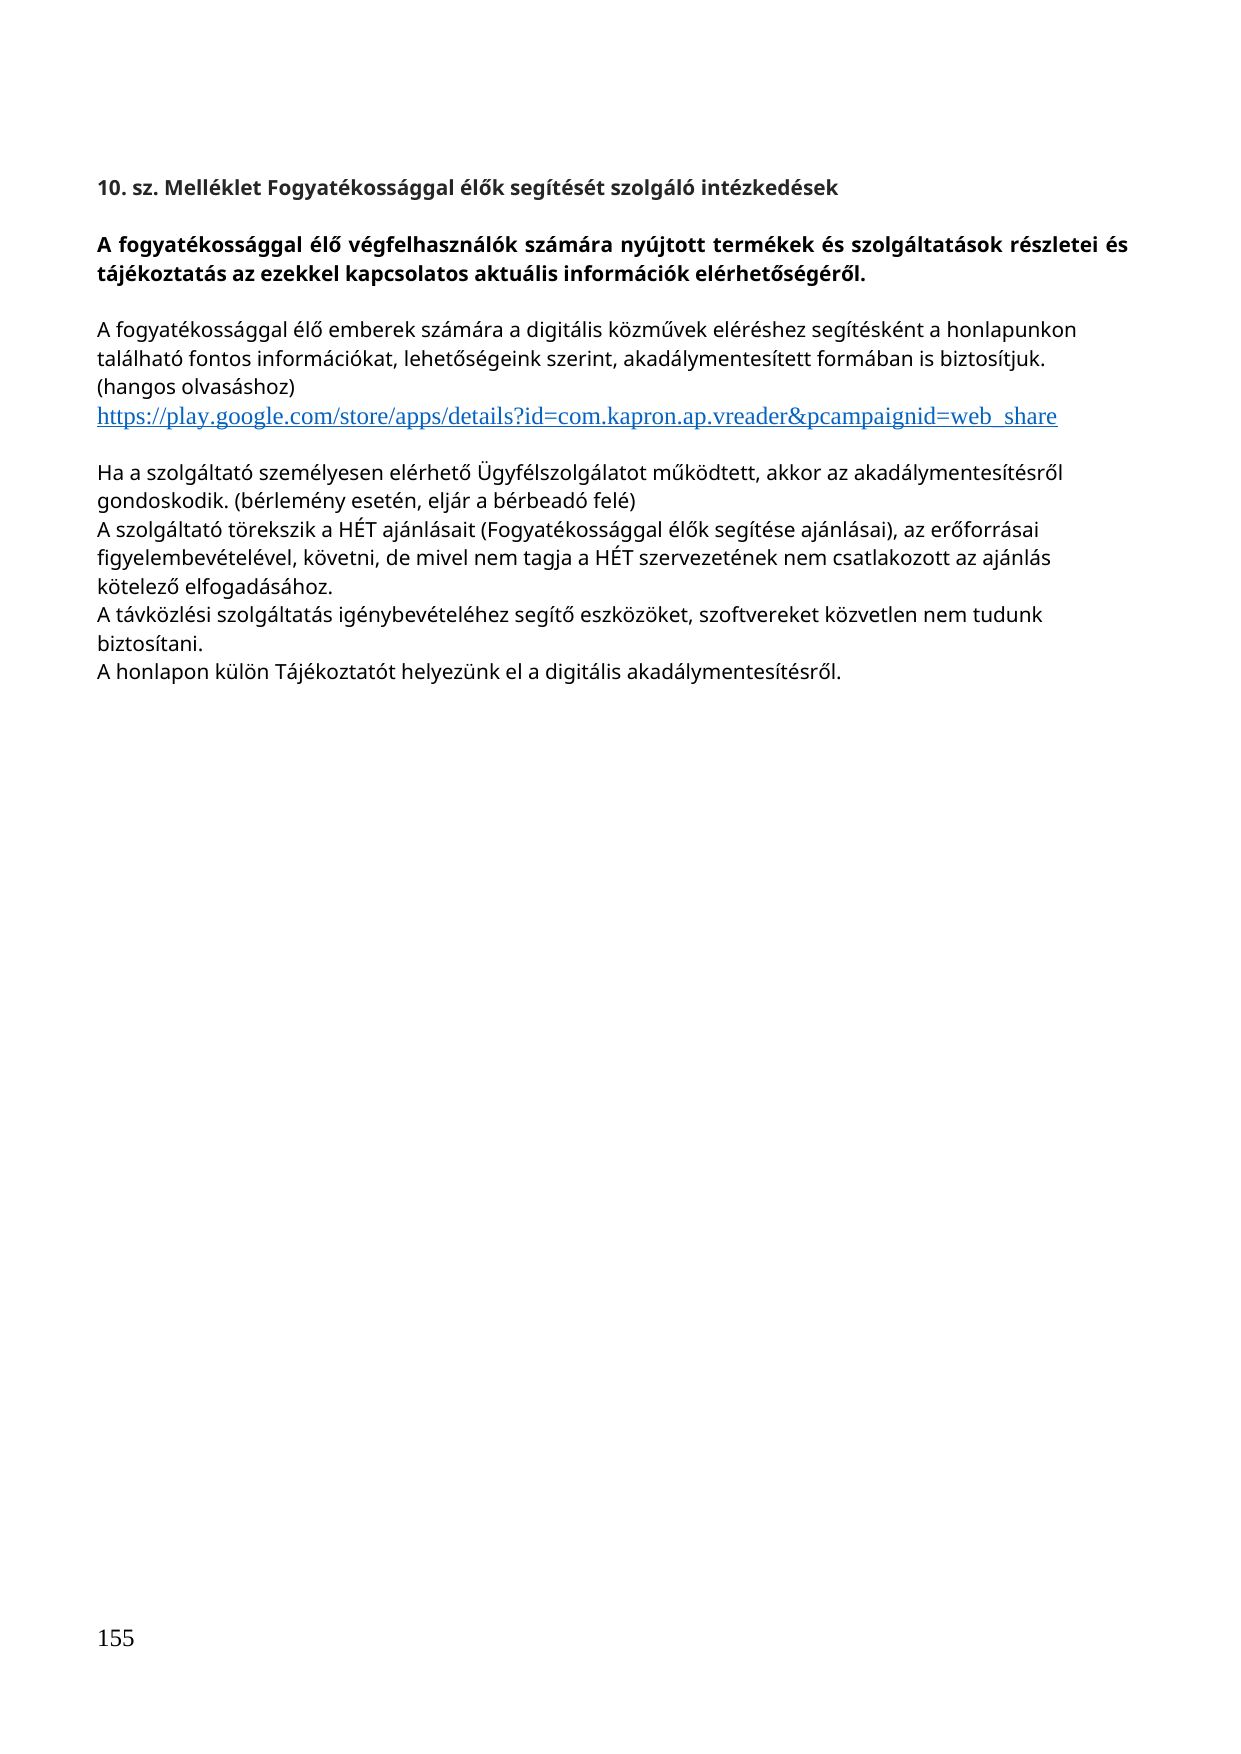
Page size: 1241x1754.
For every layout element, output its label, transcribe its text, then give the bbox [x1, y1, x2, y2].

text A szolgáltató törekszik a HÉT ajánlásait (Fogyatékossággal élők segítése ajánlásai), az erőforrásai figyelembevételével, követni, de mivel nem tagja a HÉT szervezetének nem csatlakozott az ajánlás kötelező elfogadásához. [97, 515, 1130, 600]
text A fogyatékossággal élő emberek számára a digitális közművek eléréshez segítésként a honlapunkon található fontos információkat, lehetőségeink szerint, akadálymentesített formában is biztosítjuk. (hangos olvasáshoz) [97, 316, 1130, 401]
text https://play.google.com/store/apps/details?id=com.kapron.ap.vreader&pcampaignid=web_share [97, 401, 1130, 430]
text A fogyatékossággal élő végfelhasználók számára nyújtott termékek és szolgáltatások részletei és tájékoztatás az ezekkel kapcsolatos aktuális információk elérhetőségéről. [97, 230, 1130, 287]
subtitle 10. sz. Melléklet Fogyatékossággal élők segítését szolgáló intézkedések [97, 173, 1130, 201]
text A honlapon külön Tájékoztatót helyezünk el a digitális akadálymentesítésről. [97, 657, 1130, 686]
text Ha a szolgáltató személyesen elérhető Ügyfélszolgálatot működtett, akkor az akadálymentesítésről gondoskodik. (bérlemény esetén, eljár a bérbeadó felé) [97, 458, 1130, 515]
text A távközlési szolgáltatás igénybevételéhez segítő eszközöket, szoftvereket közvetlen nem tudunk biztosítani. [97, 600, 1130, 657]
